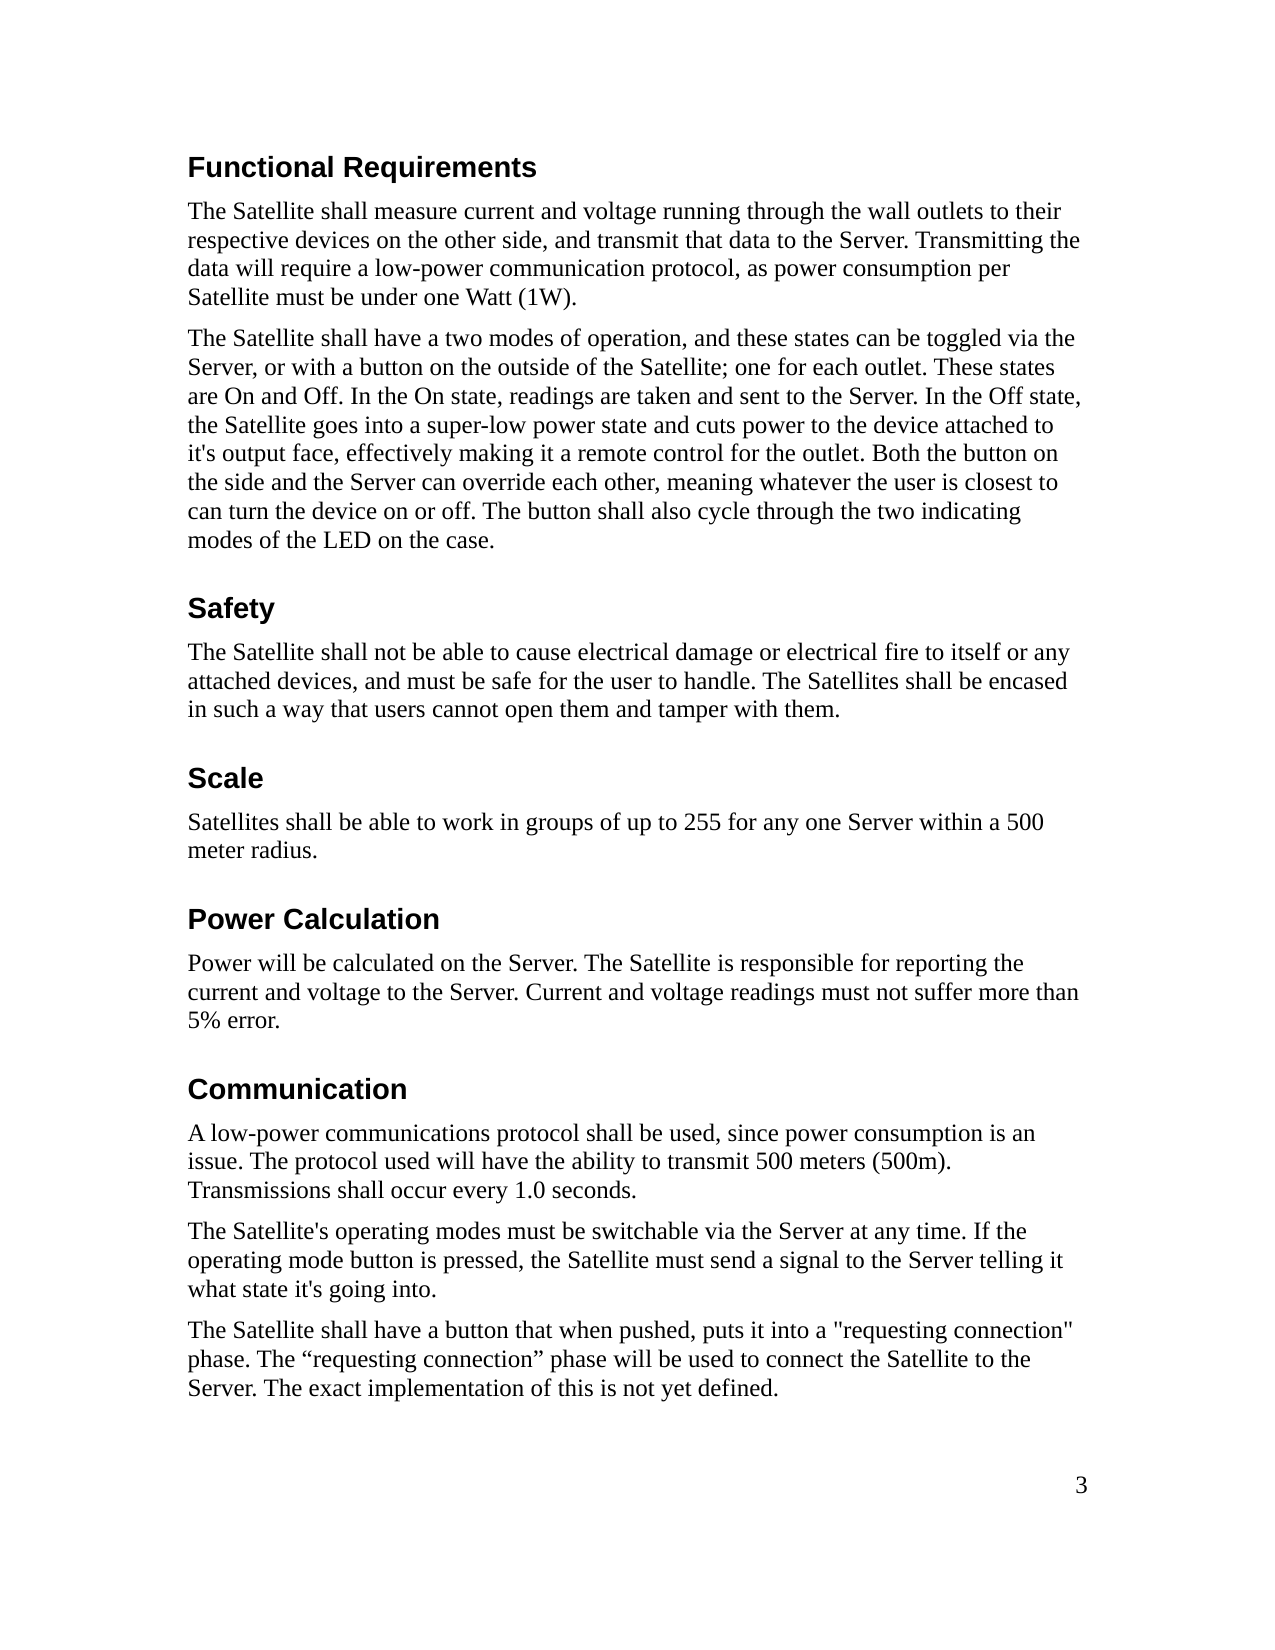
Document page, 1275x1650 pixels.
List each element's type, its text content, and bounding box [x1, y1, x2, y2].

text A low-power communications protocol shall be used, since power consumption is an issue. The protocol used will have the ability to transmit 500 meters (500m). Transmissions shall occur every 1.0 seconds. [187, 1118, 1087, 1204]
text The Satellite shall measure current and voltage running through the wall outlets to their respective devices on the other side, and transmit that data to the Server. Transmitting the data will require a low-power communication protocol, as power consumption per Satellite must be under one Watt (1W). [187, 196, 1087, 311]
text The Satellite shall have a button that when pushed, puts it into a "requesting connection" phase. The “requesting connection” phase will be used to connect the Satellite to the Server. The exact implementation of this is not yet defined. [187, 1315, 1087, 1401]
text The Satellite shall not be able to cause electrical damage or electrical fire to itself or any attached devices, and must be safe for the user to handle. The Satellites shall be encased in such a way that users cannot open them and tamper with them. [187, 637, 1087, 723]
subtitle Communication [187, 1072, 1087, 1105]
text The Satellite's operating modes must be switchable via the Server at any time. If the operating mode button is pressed, the Satellite must send a signal to the Server telling it what state it's going into. [187, 1216, 1087, 1303]
text The Satellite shall have a two modes of operation, and these states can be toggled via the Server, or with a button on the outside of the Satellite; one for each outlet. These states are On and Off. In the On state, readings are taken and sent to the Server. In the Off state, the Satellite goes into a super-low power state and cuts power to the device attached to it's output face, effectively making it a remote control for the outlet. Both the button on the side and the Server can override each other, meaning whatever the user is closest to can turn the device on or off. The button shall also cycle through the two indicating modes of the LED on the case. [187, 323, 1087, 553]
text Satellites shall be able to work in groups of up to 255 for any one Server within a 500 meter radius. [187, 807, 1087, 864]
text Power will be calculated on the Server. The Satellite is responsible for reporting the current and voltage to the Server. Current and voltage readings must not suffer more than 5% error. [187, 948, 1087, 1034]
subtitle Safety [187, 591, 1087, 624]
subtitle Scale [187, 761, 1087, 794]
subtitle Power Calculation [187, 902, 1087, 935]
subtitle Functional Requirements [187, 150, 1087, 183]
